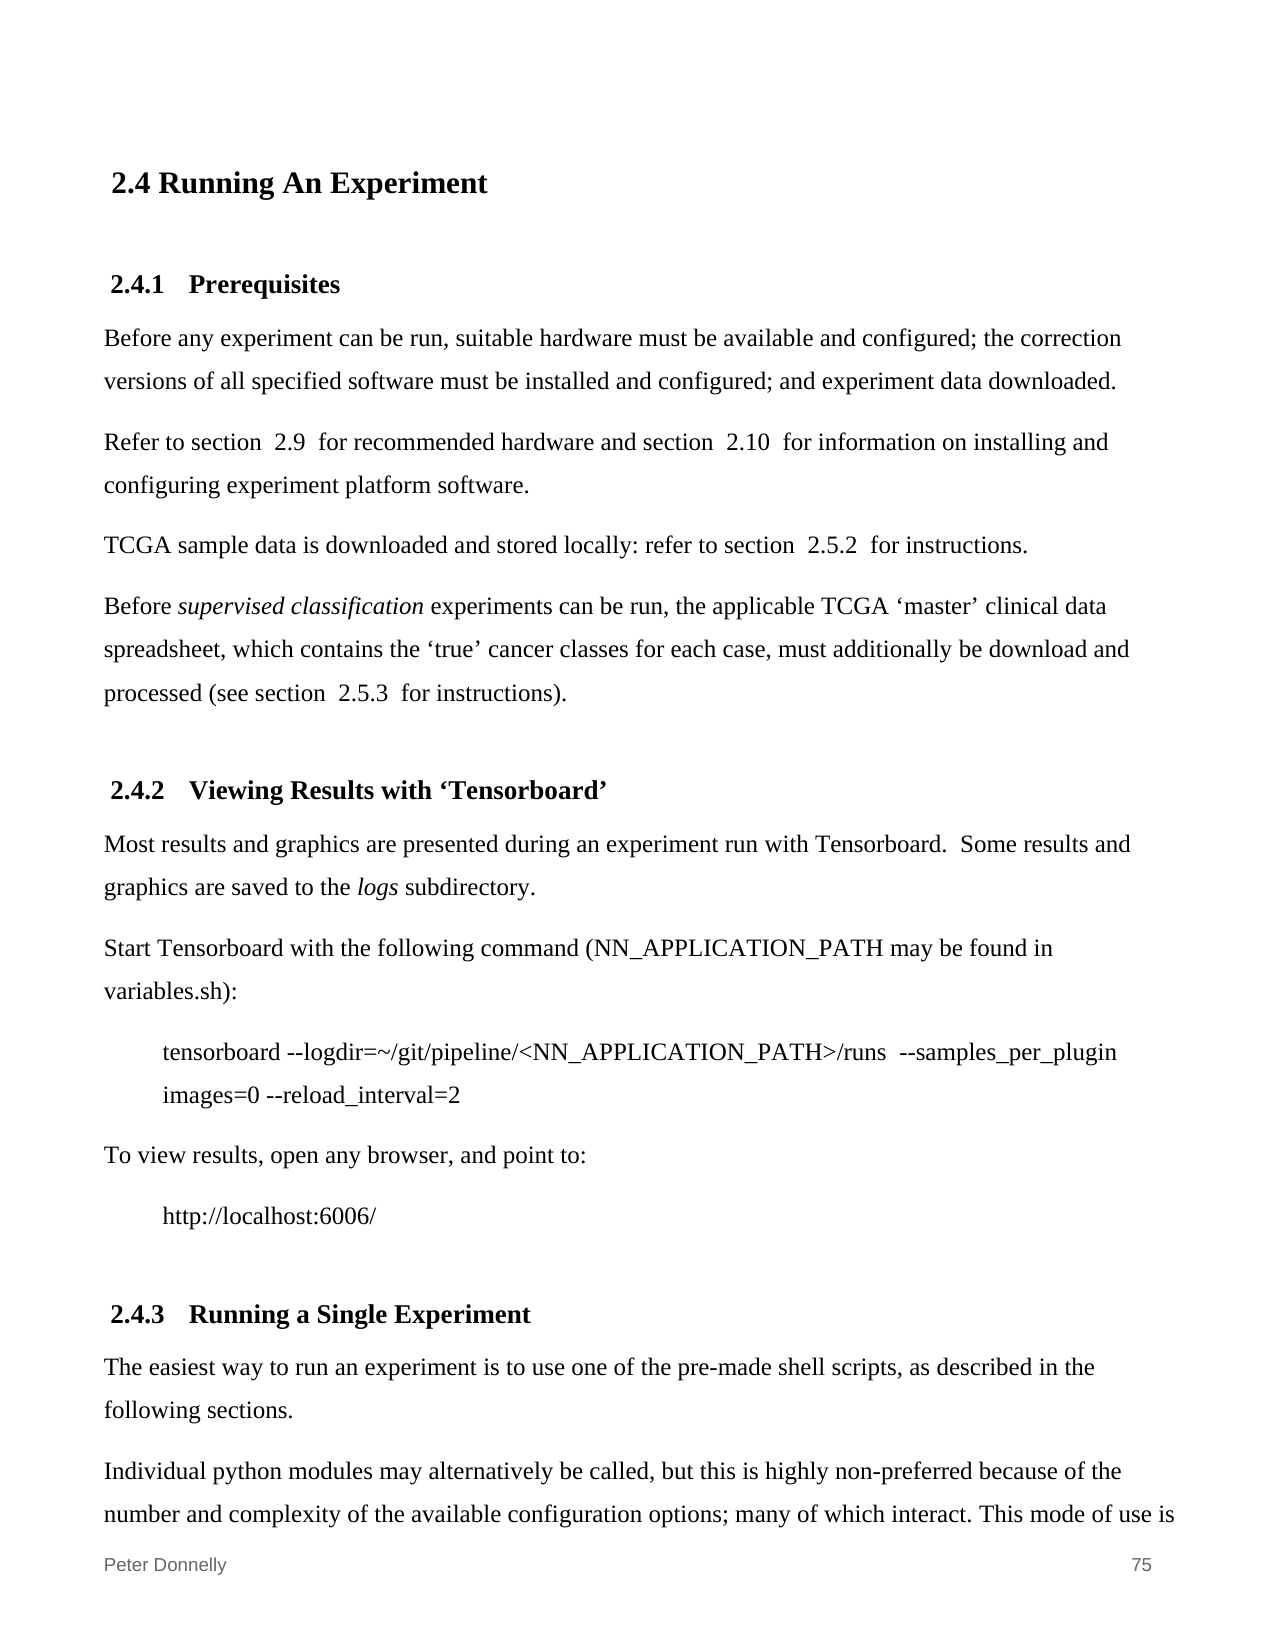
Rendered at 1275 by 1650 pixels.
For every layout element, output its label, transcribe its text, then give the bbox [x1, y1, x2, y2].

text Before any experiment can be run, suitable hardware must be available and configured; the correction versions of all specified software must be installed and configured; and experiment data downloaded. [103, 323, 1181, 394]
text Start Tensorboard with the following command (NN_APPLICATION_PATH may be found in variables.sh): [103, 933, 1181, 1004]
text Before supervised classification experiments can be run, the applicable TCGA ‘master’ clinical data spreadsheet, which contains the ‘true’ cancer classes for each case, must additionally be download and processed (see section 2.5.3 for instructions). [103, 591, 1181, 706]
subtitle Viewing Results with ‘Tensorboard’ [103, 774, 1181, 805]
subtitle Running An Experiment [103, 164, 1181, 200]
text tensorboard --logdir=~/git/pipeline/<NN_APPLICATION_PATH>/runs --samples_per_plugin images=0 --reload_interval=2 [162, 1037, 1181, 1108]
text Most results and graphics are presented during an experiment run with Tensorboard. Some results and graphics are saved to the logs subdirectory. [103, 829, 1181, 901]
text To view results, open any browser, and point to: [103, 1141, 1181, 1169]
subtitle Running a Single Experiment [103, 1298, 1181, 1329]
subtitle Prerequisites [103, 268, 1181, 299]
text http://localhost:6006/ [162, 1201, 1181, 1230]
text Refer to section 2.9 for recommended hardware and section 2.10 for information on installing and configuring experiment platform software. [103, 427, 1181, 498]
text TCGA sample data is downloaded and stored locally: refer to section 2.5.2 for instructions. [103, 531, 1181, 559]
text The easiest way to run an experiment is to use one of the pre-made shell scripts, as described in the following sections. [103, 1352, 1181, 1424]
text Individual python modules may alternatively be called, but this is highly non-preferred because of the number and complexity of the available configuration options; many of which interact. This mode of use is [103, 1456, 1181, 1528]
